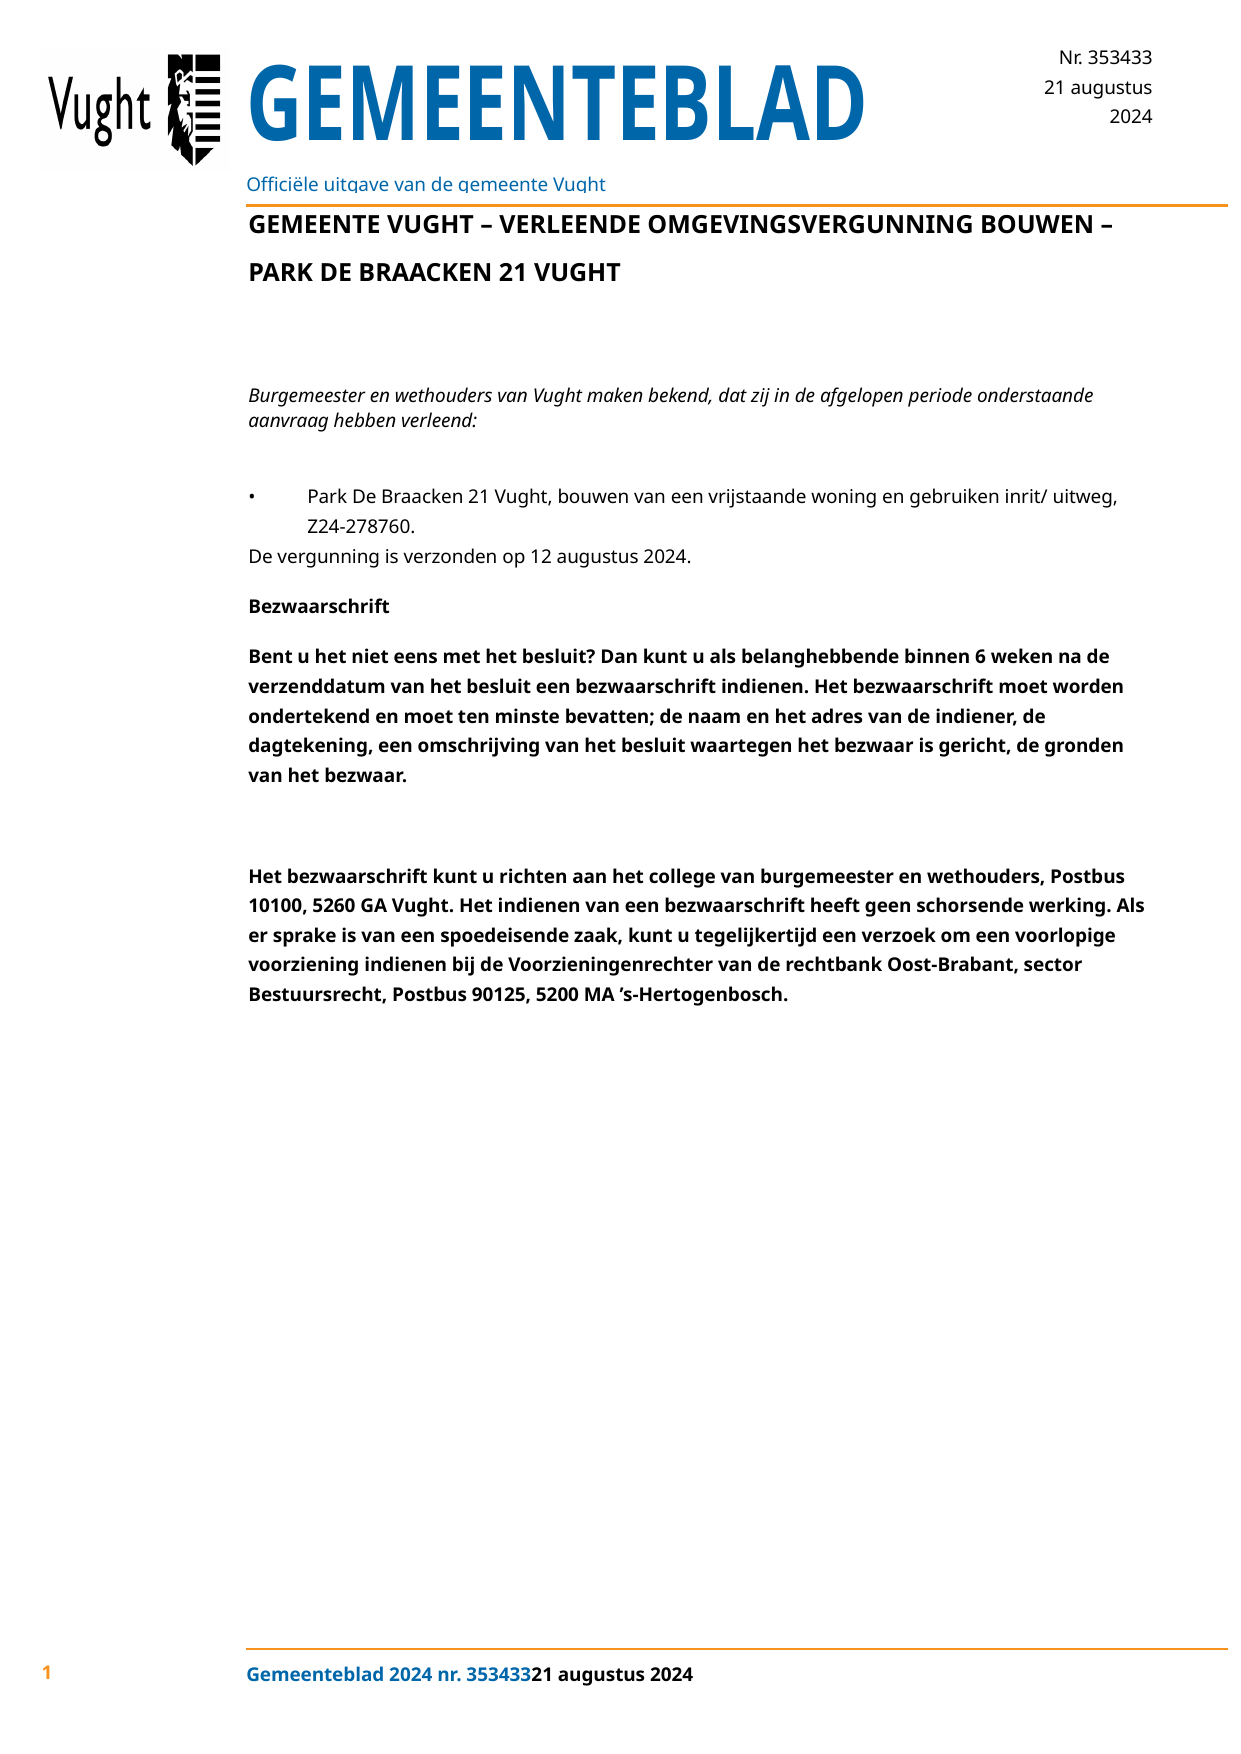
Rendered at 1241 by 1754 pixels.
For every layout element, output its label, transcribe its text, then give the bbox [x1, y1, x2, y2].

text De vergunning is verzonden op 12 augustus 2024. [248, 543, 1152, 569]
text Bezwaarschrift [248, 593, 1152, 619]
text Bent u het niet eens met het besluit? Dan kunt u als belanghebbende binnen 6 weken na de verzenddatum van het besluit een bezwaarschrift indienen. Het bezwaarschrift moet worden ondertekend en moet ten minste bevatten; de naam en het adres van de indiener, de dagtekening, een omschrijving van het besluit waartegen het bezwaar is gericht, de gronden van het bezwaar. [248, 644, 1152, 788]
text Het bezwaarschrift kunt u richten aan het college van burgemeester en wethouders, Postbus 10100, 5260 GA Vught. Het indienen van een bezwaarschrift heeft geen schorsende werking. Als er sprake is van een spoedeisende zaak, kunt u tegelijkertijd een verzoek om een voorlopige voorziening indienen bij de Voorzieningenrechter van de rechtbank Oost-Brabant, sector Bestuursrecht, Postbus 90125, 5200 MA ’s-Hertogenbosch. [248, 863, 1152, 1007]
picture [41, 47, 231, 172]
text Burgemeester en wethouders van Vught maken bekend, dat zij in de afgelopen periode onderstaande aanvraag hebben verleend: [248, 382, 1152, 433]
list Park De Braacken 21 Vught, bouwen van een vrijstaande woning en gebruiken inrit/ uitweg, Z24-278760. [248, 484, 1152, 539]
text GEMEENTE VUGHT – VERLEENDE OMGEVINGSVERGUNNING BOUWEN – PARK DE BRAACKEN 21 VUGHT [248, 207, 1152, 288]
